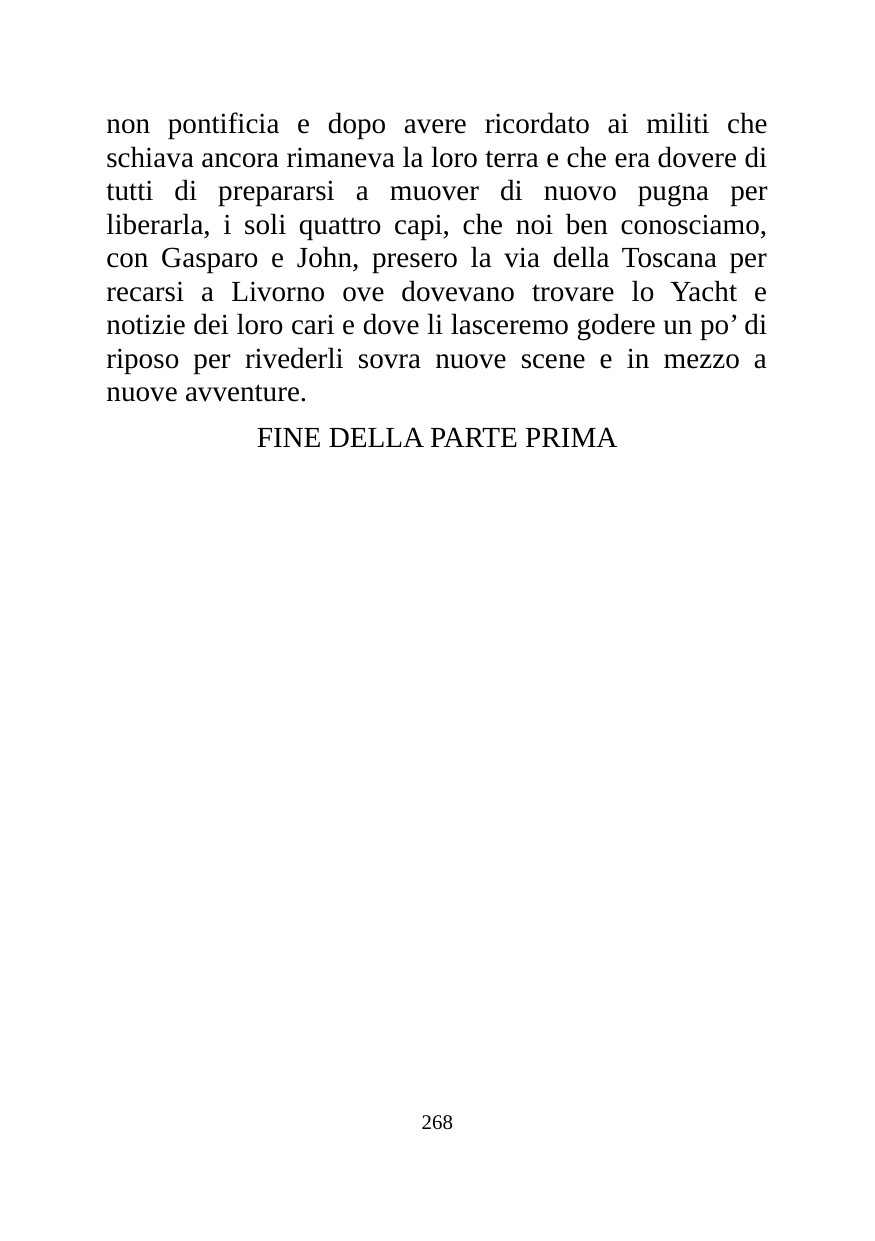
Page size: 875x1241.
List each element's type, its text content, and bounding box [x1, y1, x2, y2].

text non pontificia e dopo avere ricordato ai militi che schiava ancora rimaneva la loro terra e che era dovere di tutti di prepararsi a muover di nuovo pugna per liberarla, i soli quattro capi, che noi ben conosciamo, con Gasparo e John, presero la via della Toscana per recarsi a Livorno ove dovevano trovare lo Yacht e notizie dei loro cari e dove li lasceremo godere un po’ di riposo per rivederli sovra nuove scene e in mezzo a nuove avventure. [106, 106, 768, 408]
text FINE DELLA PARTE PRIMA [106, 421, 768, 454]
